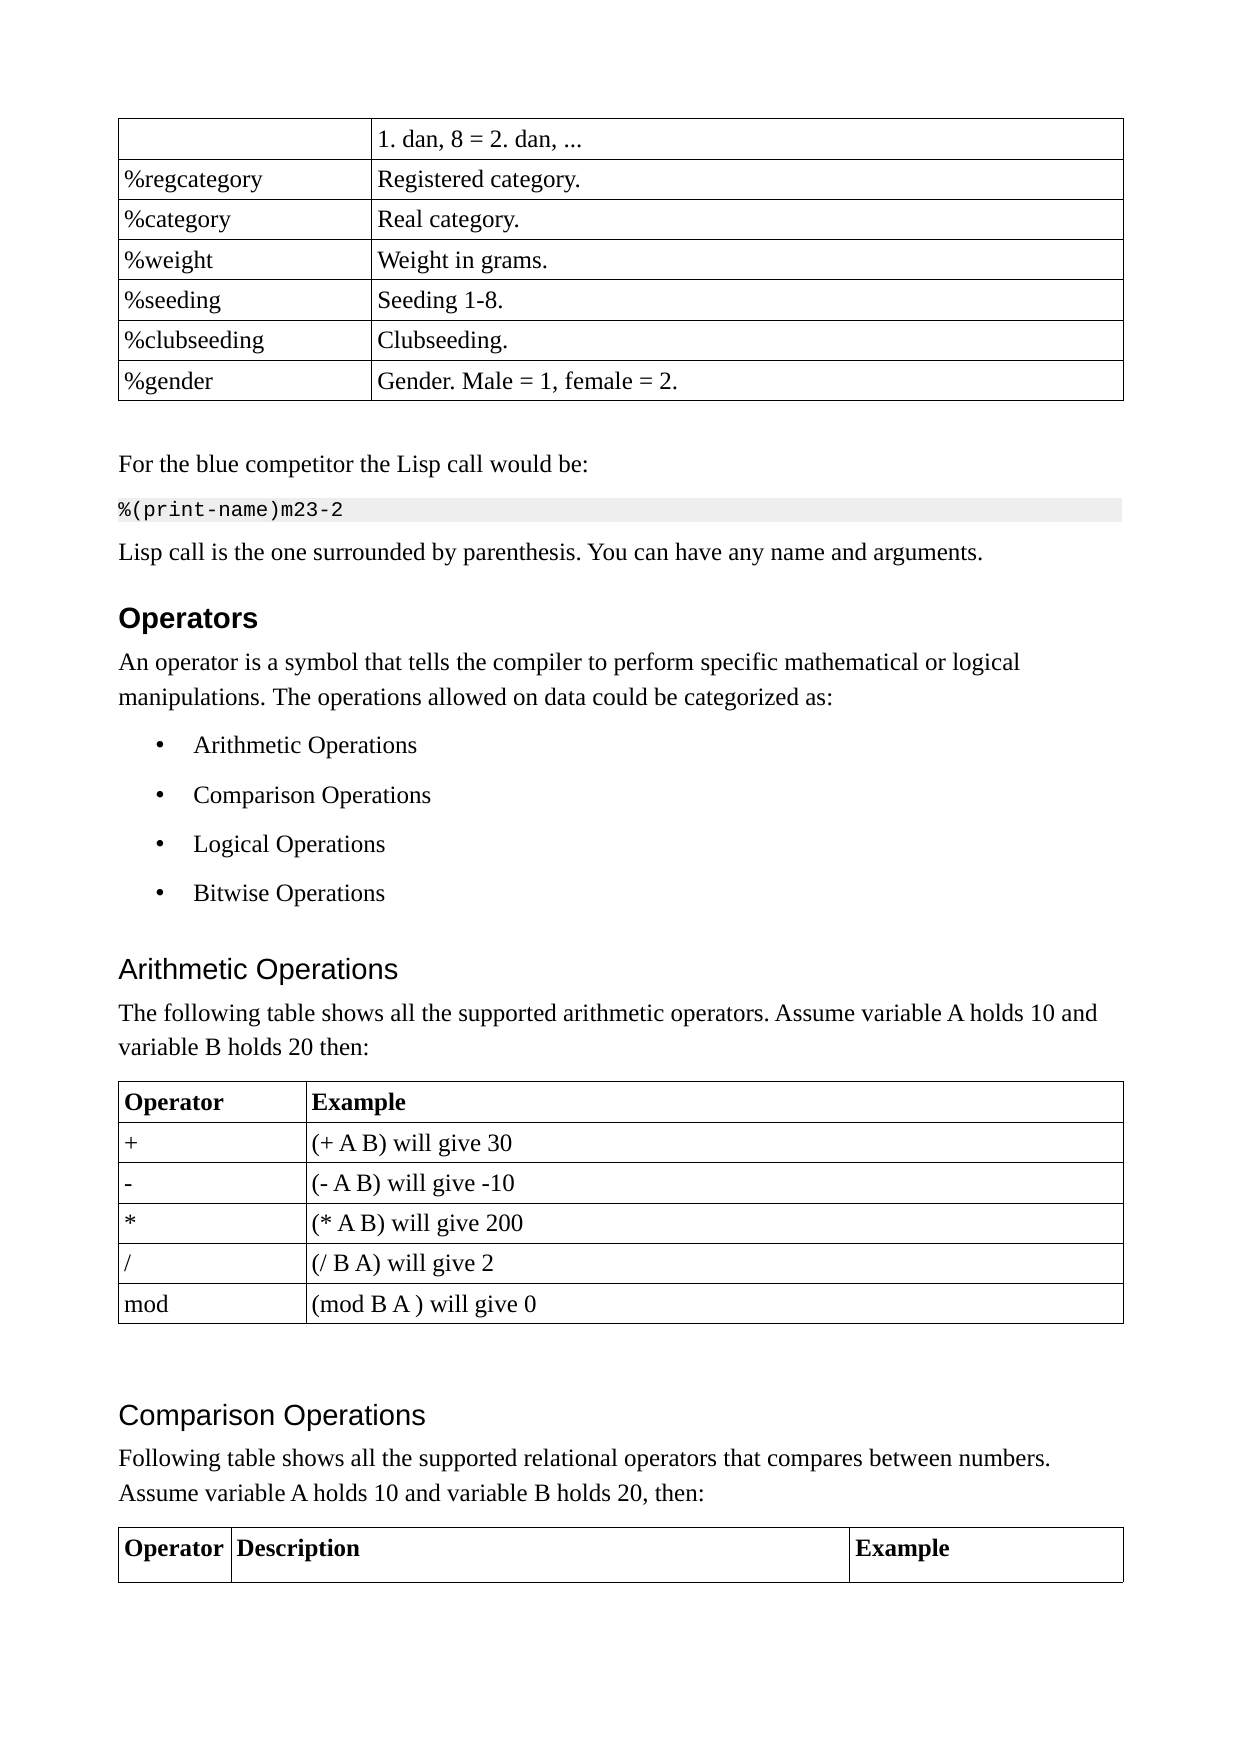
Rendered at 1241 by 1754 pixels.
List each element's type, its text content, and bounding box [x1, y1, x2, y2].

table_cell %gender [119, 361, 371, 400]
table_cell * [119, 1204, 306, 1243]
subtitle Operators [118, 601, 1122, 634]
table_cell Clubseeding. [372, 321, 1123, 360]
table_header Example [307, 1082, 1123, 1122]
table_cell + [119, 1123, 306, 1162]
table_cell %clubseeding [119, 321, 371, 360]
text %(print-name)m23-2 [118, 498, 1122, 522]
text The following table shows all the supported arithmetic operators. Assume variable A holds 10 and variable B holds 20 then: [118, 998, 1122, 1061]
table_cell Registered category. [372, 160, 1123, 199]
table_cell Real category. [372, 200, 1123, 239]
table_cell Seeding 1-8. [372, 280, 1123, 320]
table_cell 1. dan, 8 = 2. dan, ... [372, 119, 1123, 158]
table_cell Gender. Male = 1, female = 2. [372, 361, 1123, 400]
table_cell (mod B A ) will give 0 [307, 1284, 1123, 1323]
table_cell %category [119, 200, 371, 239]
table_cell (- A B) will give -10 [307, 1163, 1123, 1202]
list Logical Operations [156, 829, 1122, 857]
text An operator is a symbol that tells the compiler to perform specific mathematical or logical manipulations. The operations allowed on data could be categorized as: [118, 647, 1122, 710]
list Arithmetic Operations [156, 731, 1122, 759]
table_header Description [232, 1528, 849, 1582]
table_cell (* A B) will give 200 [307, 1204, 1123, 1243]
subtitle Arithmetic Operations [118, 952, 1122, 985]
table_cell - [119, 1163, 306, 1202]
subtitle Comparison Operations [118, 1397, 1122, 1431]
table_cell (/ B A) will give 2 [307, 1244, 1123, 1283]
list Comparison Operations [156, 780, 1122, 808]
list Bitwise Operations [156, 878, 1122, 907]
table_cell Weight in grams. [372, 240, 1123, 279]
table_cell [119, 119, 371, 158]
text Following table shows all the supported relational operators that compares between numbers. Assume variable A holds 10 and variable B holds 20, then: [118, 1443, 1122, 1507]
text Lisp call is the one surrounded by parenthesis. You can have any name and arguments. [118, 537, 1122, 566]
table_cell / [119, 1244, 306, 1283]
table_header Operator [119, 1082, 306, 1122]
text For the blue competitor the Lisp call would be: [118, 449, 1122, 478]
table_cell %seeding [119, 280, 371, 320]
table_cell mod [119, 1284, 306, 1323]
table_cell %regcategory [119, 160, 371, 199]
table_header Operator [119, 1528, 231, 1582]
table_cell (+ A B) will give 30 [307, 1123, 1123, 1162]
table_cell %weight [119, 240, 371, 279]
table_header Example [850, 1528, 1123, 1582]
